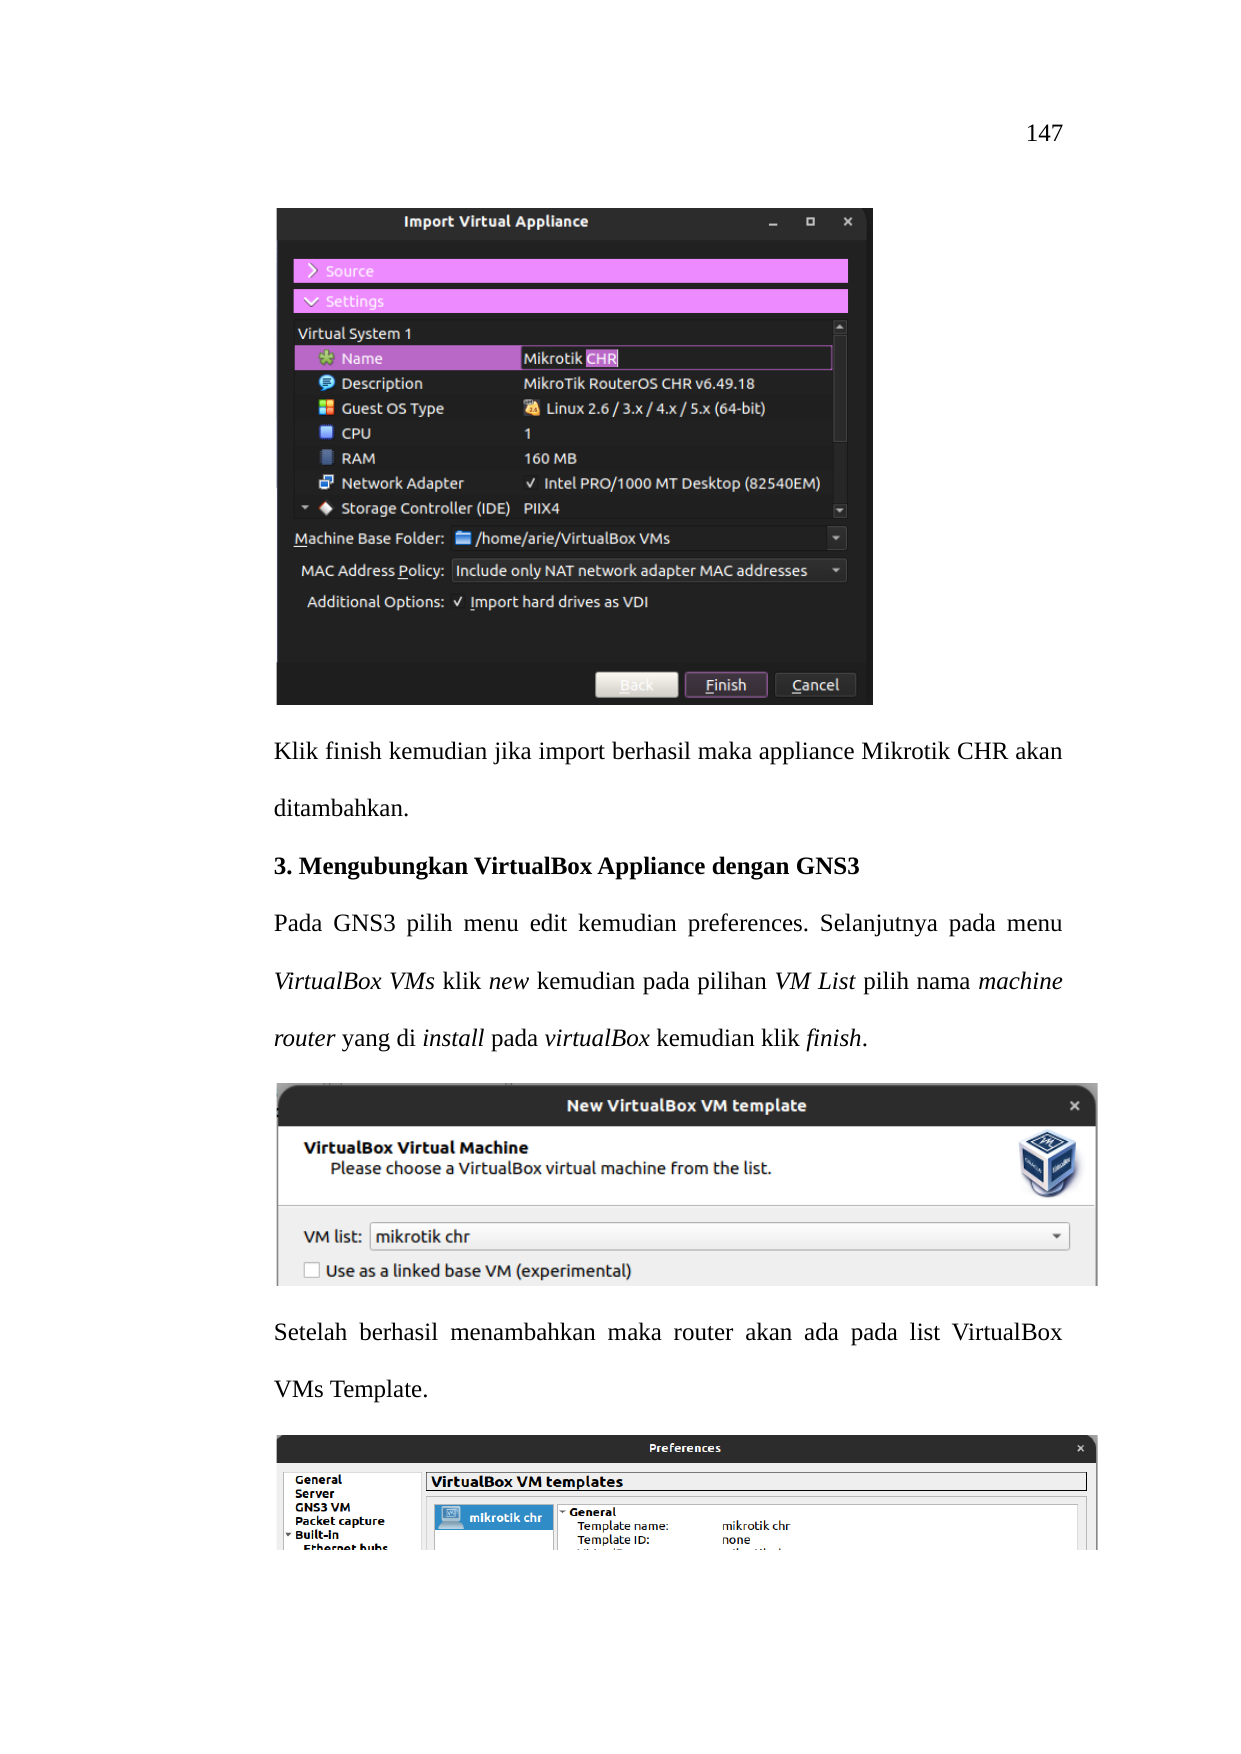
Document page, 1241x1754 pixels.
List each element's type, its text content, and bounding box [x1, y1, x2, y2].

picture [276, 208, 873, 705]
picture [276, 1435, 1098, 1550]
list Pada GNS3 pilih menu edit kemudian preferences. Selanjutnya pada menu VirtualBox VMs klik new kemudian pada pilihan VM List pilih nama machine router yang di install pada virtualBox kemudian klik finish. [236, 908, 1063, 1052]
list Setelah berhasil menambahkan maka router akan ada pada list VirtualBox VMs Template. [236, 1317, 1063, 1403]
list Klik finish kemudian jika import berhasil maka appliance Mikrotik CHR akan ditambahkan. [236, 736, 1063, 822]
list 3. Mengubungkan VirtualBox Appliance dengan GNS3 [236, 851, 1063, 880]
picture [276, 1083, 1098, 1286]
